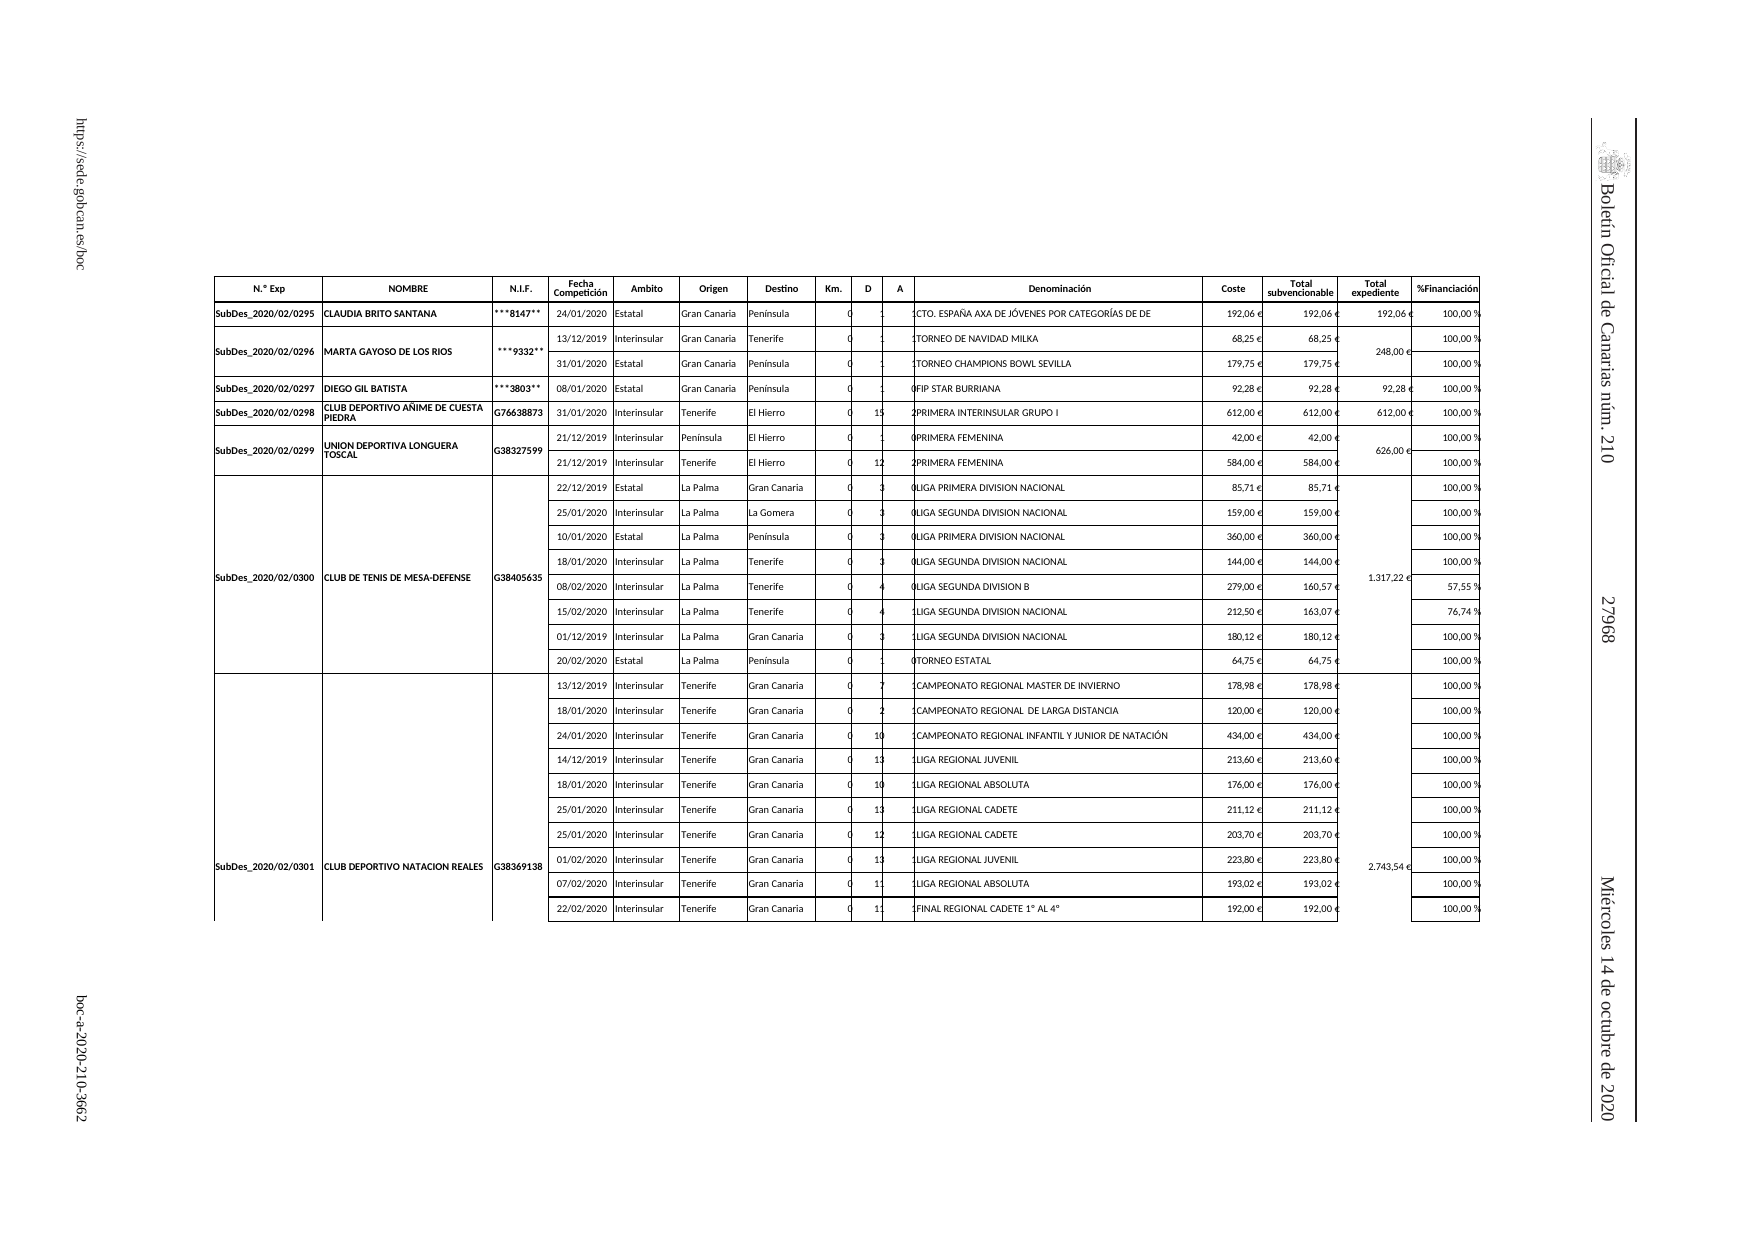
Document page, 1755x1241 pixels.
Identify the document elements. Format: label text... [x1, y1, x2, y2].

table_cell 0 [883, 501, 914, 524]
table_cell CTO. ESPAÑA AXA DE JÓVENES POR CATEGORÍAS DE DE [915, 303, 1202, 326]
table_cell Tenerife [680, 898, 747, 921]
table_cell 31/01/2020 [549, 352, 613, 376]
table_cell Gran Canaria [748, 774, 815, 797]
table_cell 178,98 € [1203, 674, 1262, 698]
table_cell Gran Canaria [680, 327, 747, 351]
table_cell 279,00 € [1203, 575, 1262, 599]
table_cell 0 [816, 550, 851, 574]
table_cell 18/01/2020 [549, 699, 613, 723]
table_cell 100,00 % [1412, 426, 1479, 450]
table_cell ***8147** [493, 303, 548, 326]
table_cell El Hierro [748, 451, 815, 475]
table_cell 0 [816, 898, 851, 921]
table_cell LIGA REGIONAL JUVENIL [915, 749, 1202, 772]
table_cell 100,00 % [1412, 550, 1479, 574]
table_cell 0 [816, 600, 851, 624]
table_cell 64,75 € [1263, 650, 1337, 673]
table_cell TORNEO CHAMPIONS BOWL SEVILLA [915, 352, 1202, 376]
table_cell 100,00 % [1412, 873, 1479, 896]
table_cell 0 [883, 650, 914, 673]
table_cell 11 [852, 898, 882, 921]
table_cell 01/02/2020 [549, 848, 613, 872]
table_cell 0 [816, 501, 851, 524]
table_cell SubDes_2020/02/0298 [215, 402, 322, 425]
table_header N.º Exp [215, 277, 322, 301]
table_cell 193,02 € [1263, 873, 1337, 896]
table_cell Gran Canaria [748, 724, 815, 748]
table_cell 0 [816, 352, 851, 376]
table_cell 144,00 € [1203, 550, 1262, 574]
table_cell 08/01/2020 [549, 377, 613, 401]
table_cell Gran Canaria [748, 898, 815, 921]
text Miércoles 14 de octubre de 2020 [1598, 876, 1618, 1124]
table_cell 100,00 % [1412, 798, 1479, 822]
table_cell SubDes_2020/02/0300 [215, 476, 322, 673]
table_cell 212,50 € [1203, 600, 1262, 624]
table_cell 2 [883, 402, 914, 425]
table_cell 1 [883, 303, 914, 326]
table_header A [883, 277, 914, 301]
table_cell 42,00 € [1203, 426, 1262, 450]
table_cell CLAUDIA BRITO SANTANA [323, 303, 492, 326]
table_cell 192,06 € [1203, 303, 1262, 326]
table_cell LIGA REGIONAL ABSOLUTA [915, 873, 1202, 896]
table_cell Interinsular [614, 724, 679, 748]
table_cell 0 [816, 426, 851, 450]
table_cell 1.317,22 € [1338, 476, 1411, 673]
table_cell 213,60 € [1263, 749, 1337, 772]
table_cell Interinsular [614, 426, 679, 450]
table_cell 4 [852, 600, 882, 624]
table_cell 100,00 % [1412, 749, 1479, 772]
table_cell CAMPEONATO REGIONAL MASTER DE INVIERNO [915, 674, 1202, 698]
table_cell 0 [883, 526, 914, 549]
table_cell La Palma [680, 625, 747, 648]
table_cell 85,71 € [1203, 476, 1262, 500]
table_cell 1 [883, 823, 914, 847]
table_cell 0 [883, 476, 914, 500]
table_cell 07/02/2020 [549, 873, 613, 896]
table_cell Gran Canaria [680, 377, 747, 401]
table_cell 100,00 % [1412, 848, 1479, 872]
table_cell LIGA SEGUNDA DIVISION NACIONAL [915, 600, 1202, 624]
table_cell Gran Canaria [748, 625, 815, 648]
table_cell 179,75 € [1203, 352, 1262, 376]
table_cell 68,25 € [1203, 327, 1262, 351]
table_cell 248,00 € [1338, 327, 1411, 376]
table_cell 120,00 € [1263, 699, 1337, 723]
table_cell 434,00 € [1263, 724, 1337, 748]
table_cell 1 [883, 749, 914, 772]
table_cell Tenerife [748, 575, 815, 599]
text 27968 [1598, 597, 1618, 646]
table_cell 15/02/2020 [549, 600, 613, 624]
table_cell Interinsular [614, 798, 679, 822]
table_cell 0 [816, 451, 851, 475]
table_cell 360,00 € [1263, 526, 1337, 549]
table_cell Gran Canaria [680, 303, 747, 326]
table_cell Estatal [614, 650, 679, 673]
table_cell TORNEO DE NAVIDAD MILKA [915, 327, 1202, 351]
table_cell 211,12 € [1203, 798, 1262, 822]
table_cell 76,74 % [1412, 600, 1479, 624]
table_cell La Palma [680, 650, 747, 673]
table_cell 0 [883, 377, 914, 401]
table_cell 24/01/2020 [549, 303, 613, 326]
table_cell 1 [852, 327, 882, 351]
table_cell 12 [852, 823, 882, 847]
table_cell 22/12/2019 [549, 476, 613, 500]
table_header Ambito [614, 277, 679, 301]
table_cell 1 [883, 774, 914, 797]
table_cell 0 [816, 749, 851, 772]
table_cell 100,00 % [1412, 699, 1479, 723]
table_header D [852, 277, 882, 301]
table_cell Gran Canaria [748, 873, 815, 896]
table_cell FIP STAR BURRIANA [915, 377, 1202, 401]
table_cell 180,12 € [1203, 625, 1262, 648]
table_cell 120,00 € [1203, 699, 1262, 723]
table_cell Gran Canaria [748, 823, 815, 847]
table_cell Interinsular [614, 699, 679, 723]
table_cell Tenerife [680, 749, 747, 772]
table_cell Interinsular [614, 501, 679, 524]
table_cell 100,00 % [1412, 625, 1479, 648]
table_cell 3 [852, 501, 882, 524]
table_cell 100,00 % [1412, 823, 1479, 847]
table_cell 612,00 € [1263, 402, 1337, 425]
table_cell LIGA REGIONAL CADETE [915, 823, 1202, 847]
table_cell Península [748, 526, 815, 549]
table_cell Interinsular [614, 848, 679, 872]
table_cell 4 [852, 575, 882, 599]
table_cell 100,00 % [1412, 377, 1479, 401]
table_cell Gran Canaria [680, 352, 747, 376]
table_cell La Palma [680, 550, 747, 574]
table_header Fecha Competición [549, 277, 613, 301]
table_cell 0 [816, 575, 851, 599]
table_cell 13 [852, 848, 882, 872]
table_header Denominación [915, 277, 1202, 301]
table_cell Tenerife [680, 823, 747, 847]
table_cell G76638873 [493, 402, 548, 425]
table_cell 0 [883, 575, 914, 599]
table_cell 176,00 € [1203, 774, 1262, 797]
table_cell El Hierro [748, 426, 815, 450]
table_cell 100,00 % [1412, 402, 1479, 425]
table_cell 0 [816, 650, 851, 673]
table_cell SubDes_2020/02/0296 [215, 327, 322, 376]
table_cell CLUB DEPORTIVO NATACION REALES [323, 674, 492, 921]
table_cell 178,98 € [1263, 674, 1337, 698]
table_cell CLUB DEPORTIVO AÑIME DE CUESTA PIEDRA [323, 402, 492, 425]
table_header Total subvencionable [1263, 277, 1337, 301]
text https://sede.gobcan.es/boc [73, 118, 90, 273]
table_cell 0 [816, 476, 851, 500]
table_cell 3 [852, 476, 882, 500]
table_cell 10 [852, 774, 882, 797]
table_cell G38369138 [493, 674, 548, 921]
table_cell 100,00 % [1412, 451, 1479, 475]
table_cell Interinsular [614, 327, 679, 351]
table_cell Gran Canaria [748, 476, 815, 500]
table_cell SubDes_2020/02/0299 [215, 426, 322, 475]
table_cell 01/12/2019 [549, 625, 613, 648]
table_cell Interinsular [614, 600, 679, 624]
text Boletín Oficial de Canarias núm. 210 [1598, 183, 1618, 464]
table_cell 13 [852, 749, 882, 772]
table_cell Tenerife [680, 774, 747, 797]
table_cell 203,70 € [1203, 823, 1262, 847]
table_cell 211,12 € [1263, 798, 1337, 822]
table_cell 626,00 € [1338, 426, 1411, 475]
table_cell 0 [816, 774, 851, 797]
table_cell 100,00 % [1412, 724, 1479, 748]
table_cell Interinsular [614, 749, 679, 772]
table_cell Península [748, 650, 815, 673]
table_cell Estatal [614, 377, 679, 401]
table_cell Tenerife [680, 798, 747, 822]
table_cell Tenerife [680, 848, 747, 872]
table_cell Interinsular [614, 774, 679, 797]
table_cell Estatal [614, 526, 679, 549]
table_cell Gran Canaria [748, 749, 815, 772]
table_cell 1 [883, 600, 914, 624]
table_header Total expediente [1338, 277, 1411, 301]
table_cell 08/02/2020 [549, 575, 613, 599]
table_cell Tenerife [680, 873, 747, 896]
table_cell La Palma [680, 575, 747, 599]
table_cell Península [680, 426, 747, 450]
table_cell 584,00 € [1203, 451, 1262, 475]
table_cell Interinsular [614, 402, 679, 425]
table_cell 3 [852, 625, 882, 648]
table_cell 14/12/2019 [549, 749, 613, 772]
table_cell 192,06 € [1263, 303, 1337, 326]
table_cell 100,00 % [1412, 476, 1479, 500]
table_cell Interinsular [614, 898, 679, 921]
table_cell 1 [883, 327, 914, 351]
table_cell 179,75 € [1263, 352, 1337, 376]
table_cell 7 [852, 674, 882, 698]
table_cell 2 [852, 699, 882, 723]
table_cell Estatal [614, 352, 679, 376]
table_header N.I.F. [493, 277, 548, 301]
table_cell DIEGO GIL BATISTA [323, 377, 492, 401]
table_cell Península [748, 352, 815, 376]
table_cell 13/12/2019 [549, 327, 613, 351]
table_cell 1 [852, 303, 882, 326]
table_cell LIGA REGIONAL CADETE [915, 798, 1202, 822]
table_cell La Palma [680, 600, 747, 624]
table_cell UNION DEPORTIVA LONGUERA TOSCAL [323, 426, 492, 475]
table_cell 10/01/2020 [549, 526, 613, 549]
table_cell 13/12/2019 [549, 674, 613, 698]
table_cell Tenerife [680, 724, 747, 748]
table_cell Interinsular [614, 575, 679, 599]
table_cell 92,28 € [1263, 377, 1337, 401]
table_cell 100,00 % [1412, 327, 1479, 351]
table_cell 1 [883, 898, 914, 921]
table_cell 15 [852, 402, 882, 425]
table_cell La Gomera [748, 501, 815, 524]
table_cell 100,00 % [1412, 352, 1479, 376]
table_cell 434,00 € [1203, 724, 1262, 748]
table_cell LIGA REGIONAL ABSOLUTA [915, 774, 1202, 797]
table_header Origen [680, 277, 747, 301]
table_cell 0 [883, 426, 914, 450]
table_cell 25/01/2020 [549, 798, 613, 822]
table_cell Península [748, 303, 815, 326]
table_cell Tenerife [680, 699, 747, 723]
table_cell 24/01/2020 [549, 724, 613, 748]
table_cell 3 [852, 526, 882, 549]
table_cell 92,28 € [1338, 377, 1411, 401]
table_cell Tenerife [748, 327, 815, 351]
table_header Km. [816, 277, 851, 301]
table_cell 2 [883, 451, 914, 475]
table_cell 0 [816, 724, 851, 748]
table_cell 612,00 € [1338, 402, 1411, 425]
table_header NOMBRE [323, 277, 492, 301]
table_cell CLUB DE TENIS DE MESA-DEFENSE [323, 476, 492, 673]
table_cell 1 [883, 699, 914, 723]
table_cell Península [748, 377, 815, 401]
table_cell 159,00 € [1203, 501, 1262, 524]
table_cell 31/01/2020 [549, 402, 613, 425]
table_cell 22/02/2020 [549, 898, 613, 921]
table_cell SubDes_2020/02/0301 [215, 674, 322, 921]
table_cell 25/01/2020 [549, 823, 613, 847]
table_cell 10 [852, 724, 882, 748]
table_cell 100,00 % [1412, 898, 1479, 921]
table_cell 3 [852, 550, 882, 574]
table_cell Interinsular [614, 550, 679, 574]
table_cell SubDes_2020/02/0297 [215, 377, 322, 401]
table_cell Interinsular [614, 674, 679, 698]
table_cell 100,00 % [1412, 501, 1479, 524]
table_cell 1 [852, 352, 882, 376]
table_cell 0 [816, 303, 851, 326]
table_header Coste [1203, 277, 1262, 301]
table_cell CAMPEONATO REGIONAL DE LARGA DISTANCIA [915, 699, 1202, 723]
table_cell 0 [883, 550, 914, 574]
table_cell 100,00 % [1412, 674, 1479, 698]
table_cell 1 [883, 724, 914, 748]
table_cell Tenerife [748, 600, 815, 624]
table_cell MARTA GAYOSO DE LOS RIOS [323, 327, 492, 376]
table_cell Tenerife [680, 402, 747, 425]
table_cell 193,02 € [1203, 873, 1262, 896]
table_cell Tenerife [680, 451, 747, 475]
table_cell 21/12/2019 [549, 451, 613, 475]
table_cell LIGA SEGUNDA DIVISION NACIONAL [915, 625, 1202, 648]
table_cell 223,80 € [1203, 848, 1262, 872]
table_cell 2.743,54 € [1338, 674, 1411, 921]
table_cell 584,00 € [1263, 451, 1337, 475]
table_cell 68,25 € [1263, 327, 1337, 351]
table_cell 176,00 € [1263, 774, 1337, 797]
table_cell La Palma [680, 526, 747, 549]
table_cell 1 [883, 848, 914, 872]
table_header %Financiación [1412, 277, 1479, 301]
table_cell 1 [883, 625, 914, 648]
table_cell G38405635 [493, 476, 548, 673]
table_cell 0 [816, 674, 851, 698]
table_cell Tenerife [748, 550, 815, 574]
table_cell 163,07 € [1263, 600, 1337, 624]
table_cell 0 [816, 402, 851, 425]
table_cell 100,00 % [1412, 650, 1479, 673]
table_cell 0 [816, 327, 851, 351]
table_cell 0 [816, 699, 851, 723]
table_cell 0 [816, 377, 851, 401]
table_cell Gran Canaria [748, 848, 815, 872]
table_cell 85,71 € [1263, 476, 1337, 500]
table_cell 612,00 € [1203, 402, 1262, 425]
table_cell 1 [883, 873, 914, 896]
table_cell El Hierro [748, 402, 815, 425]
table_cell 160,57 € [1263, 575, 1337, 599]
table_cell ***9332** [493, 327, 548, 376]
table_cell 18/01/2020 [549, 550, 613, 574]
table_cell 42,00 € [1263, 426, 1337, 450]
table_cell Gran Canaria [748, 699, 815, 723]
table_cell 100,00 % [1412, 303, 1479, 326]
table_cell ***3803** [493, 377, 548, 401]
table_cell Interinsular [614, 451, 679, 475]
table_cell 0 [816, 798, 851, 822]
table_cell PRIMERA FEMENINA [915, 451, 1202, 475]
table_cell LIGA PRIMERA DIVISION NACIONAL [915, 476, 1202, 500]
table_cell 0 [816, 873, 851, 896]
table_cell PRIMERA FEMENINA [915, 426, 1202, 450]
table_cell 20/02/2020 [549, 650, 613, 673]
table_cell 18/01/2020 [549, 774, 613, 797]
table_cell 0 [816, 526, 851, 549]
table_cell 192,00 € [1203, 898, 1262, 921]
table_cell Interinsular [614, 823, 679, 847]
table_cell LIGA PRIMERA DIVISION NACIONAL [915, 526, 1202, 549]
table_cell 1 [883, 352, 914, 376]
table_header Destino [748, 277, 815, 301]
table_cell 192,00 € [1263, 898, 1337, 921]
table_cell La Palma [680, 501, 747, 524]
table_cell LIGA REGIONAL JUVENIL [915, 848, 1202, 872]
table_cell LIGA SEGUNDA DIVISION B [915, 575, 1202, 599]
table_cell 57,55 % [1412, 575, 1479, 599]
table_cell LIGA SEGUNDA DIVISION NACIONAL [915, 501, 1202, 524]
table_cell 64,75 € [1203, 650, 1262, 673]
table_cell 180,12 € [1263, 625, 1337, 648]
table_cell Estatal [614, 476, 679, 500]
table_cell 11 [852, 873, 882, 896]
table_cell 223,80 € [1263, 848, 1337, 872]
table_cell 100,00 % [1412, 774, 1479, 797]
table_cell 21/12/2019 [549, 426, 613, 450]
table_cell 92,28 € [1203, 377, 1262, 401]
table_cell CAMPEONATO REGIONAL INFANTIL Y JUNIOR DE NATACIÓN [915, 724, 1202, 748]
table_cell 1 [883, 674, 914, 698]
table_cell 192,06 € [1338, 303, 1411, 326]
table_cell 25/01/2020 [549, 501, 613, 524]
table_cell 0 [816, 823, 851, 847]
table_cell 203,70 € [1263, 823, 1337, 847]
table_cell G38327599 [493, 426, 548, 475]
table_cell 360,00 € [1203, 526, 1262, 549]
table_cell LIGA SEGUNDA DIVISION NACIONAL [915, 550, 1202, 574]
table_cell 213,60 € [1203, 749, 1262, 772]
table_cell 13 [852, 798, 882, 822]
table_cell La Palma [680, 476, 747, 500]
table_cell 12 [852, 451, 882, 475]
table_cell 1 [883, 798, 914, 822]
table_cell 159,00 € [1263, 501, 1337, 524]
table_cell 0 [816, 625, 851, 648]
table_cell Gran Canaria [748, 798, 815, 822]
text boc-a-2020-210-3662 [74, 995, 91, 1124]
table_cell Interinsular [614, 625, 679, 648]
table_cell 1 [852, 426, 882, 450]
table_cell 100,00 % [1412, 526, 1479, 549]
table_cell Estatal [614, 303, 679, 326]
table_cell TORNEO ESTATAL [915, 650, 1202, 673]
table_cell 144,00 € [1263, 550, 1337, 574]
table_cell SubDes_2020/02/0295 [215, 303, 322, 326]
table_cell Interinsular [614, 873, 679, 896]
table_cell 1 [852, 650, 882, 673]
table_cell Gran Canaria [748, 674, 815, 698]
table_cell FINAL REGIONAL CADETE 1º AL 4º [915, 898, 1202, 921]
table_cell 1 [852, 377, 882, 401]
table_cell 0 [816, 848, 851, 872]
table_cell Tenerife [680, 674, 747, 698]
table_cell PRIMERA INTERINSULAR GRUPO I [915, 402, 1202, 425]
